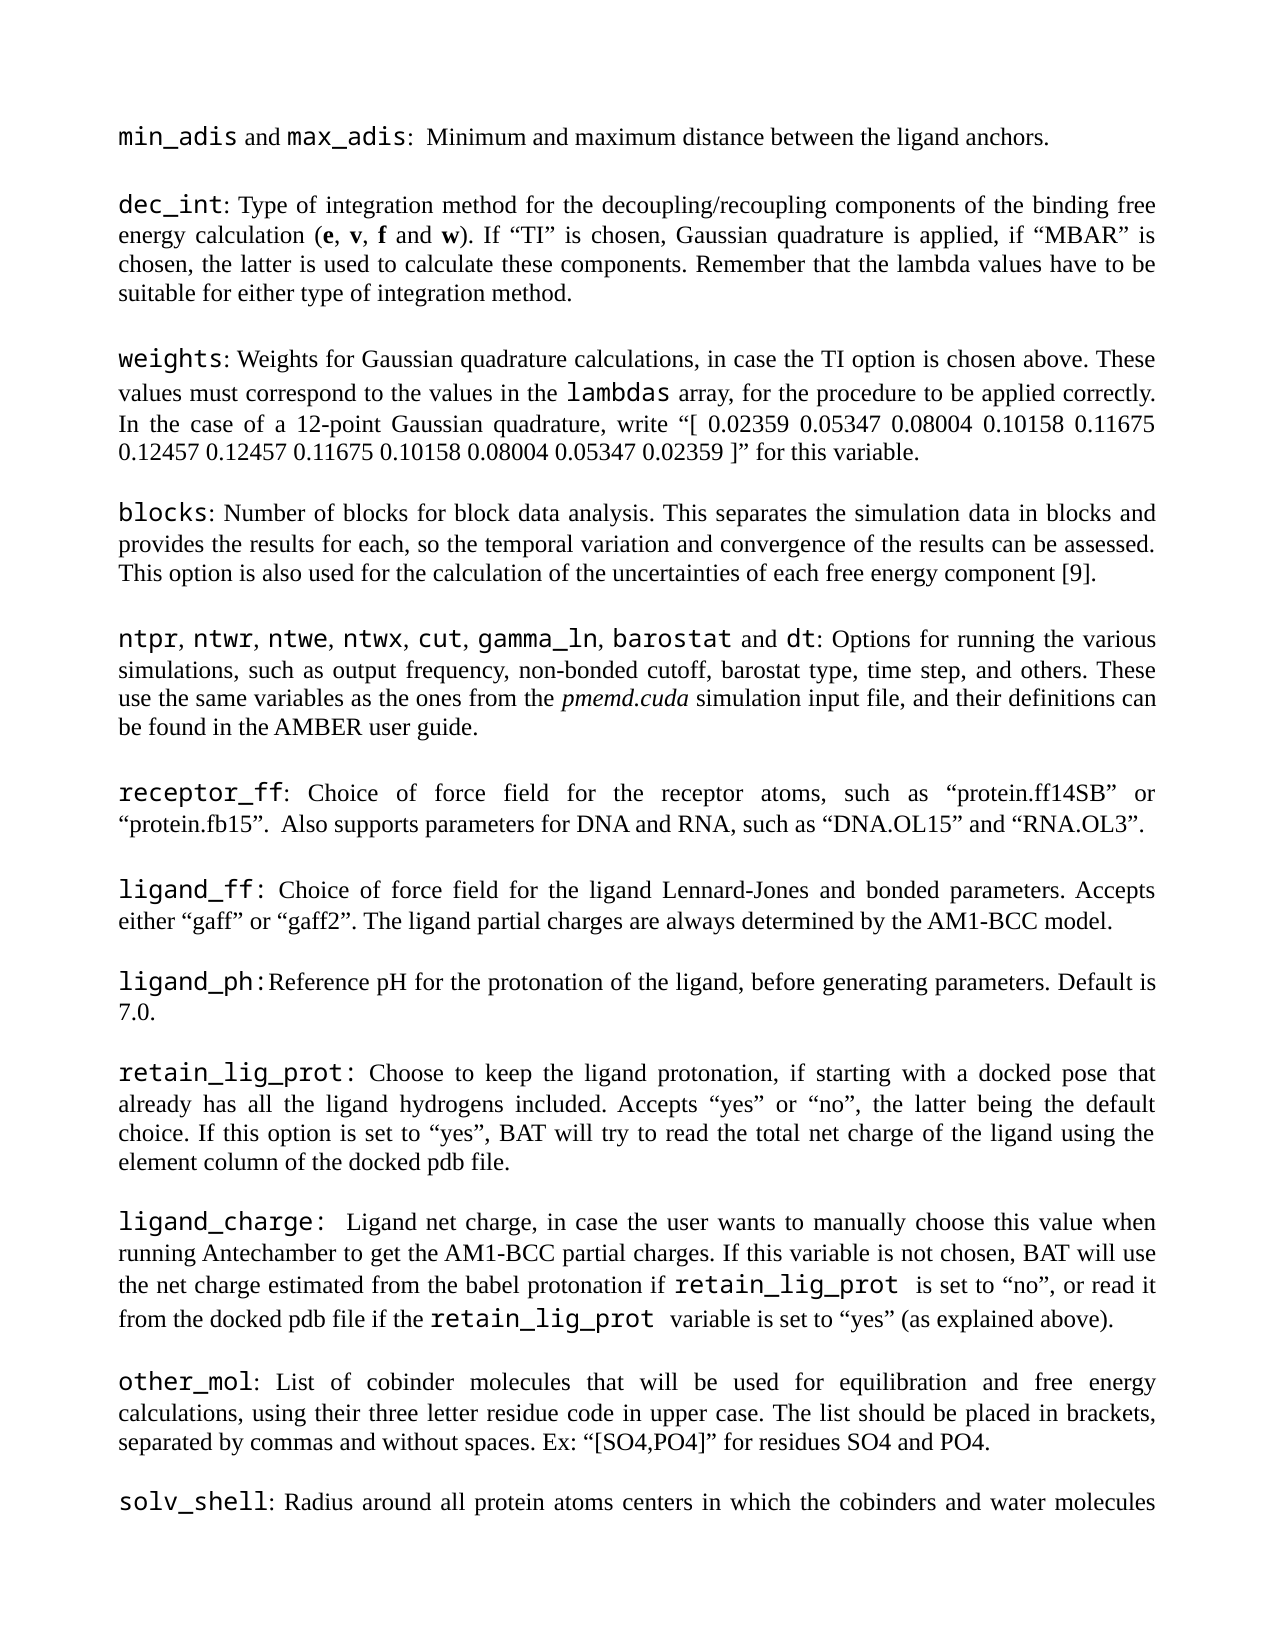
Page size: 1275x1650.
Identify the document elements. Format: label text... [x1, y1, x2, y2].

text ntpr, ntwr, ntwe, ntwx, cut, gamma_ln, barostat and dt: Options for running the various simulations, such as output frequency, non-bonded cutoff, barostat type, time step, and others. These use the same variables as the ones from the pmemd.cuda simulation input file, and their definitions can be found in the AMBER user guide. [118, 621, 1157, 741]
text receptor_ff: Choice of force field for the receptor atoms, such as “protein.ff14SB” or “protein.fb15”. Also supports parameters for DNA and RNA, such as “DNA.OL15” and “RNA.OL3”. [118, 775, 1157, 838]
text weights: Weights for Gaussian quadrature calculations, in case the TI option is chosen above. These values must correspond to the values in the lambdas array, for the procedure to be applied correctly. In the case of a 12-point Gaussian quadrature, write “[ 0.02359 0.05347 0.08004 0.10158 0.11675 0.12457 0.12457 0.11675 0.10158 0.08004 0.05347 0.02359 ]” for this variable. [118, 341, 1157, 466]
text other_mol: List of cobinder molecules that will be used for equilibration and free energy calculations, using their three letter residue code in upper case. The list should be placed in brackets, separated by commas and without spaces. Ex: “[SO4,PO4]” for residues SO4 and PO4. [118, 1364, 1157, 1455]
text min_adis and max_adis: Minimum and maximum distance between the ligand anchors. [118, 118, 1157, 152]
text ligand_ph:Reference pH for the protonation of the ligand, before generating parameters. Default is 7.0. [118, 963, 1157, 1026]
text retain_lig_prot: Choose to keep the ligand protonation, if starting with a docked pose that already has all the ligand hydrogens included. Accepts “yes” or “no”, the latter being the default choice. If this option is set to “yes”, BAT will try to read the total net charge of the ligand using the element column of the docked pdb file. [118, 1055, 1157, 1175]
text ligand_ff: Choice of force field for the ligand Lennard-Jones and bonded parameters. Accepts either “gaff” or “gaff2”. The ligand partial charges are always determined by the AM1-BCC model. [118, 872, 1157, 935]
text solv_shell: Radius around all protein atoms centers in which the cobinders and water molecules [118, 1484, 1157, 1518]
text dec_int: Type of integration method for the decoupling/recoupling components of the binding free energy calculation (e, v, f and w). If “TI” is chosen, Gaussian quadrature is applied, if “MBAR” is chosen, the latter is used to calculate these components. Remember that the lambda values have to be suitable for either type of integration method. [118, 186, 1157, 307]
text ligand_charge: Ligand net charge, in case the user wants to manually choose this value when running Antechamber to get the AM1-BCC partial charges. If this variable is not chosen, BAT will use the net charge estimated from the babel protonation if retain_lig_prot is set to “no”, or read it from the docked pdb file if the retain_lig_prot variable is set to “yes” (as explained above). [118, 1204, 1157, 1335]
text blocks: Number of blocks for block data analysis. This separates the simulation data in blocks and provides the results for each, so the temporal variation and convergence of the results can be assessed. This option is also used for the calculation of the uncertainties of each free energy component [9]. [118, 495, 1157, 587]
